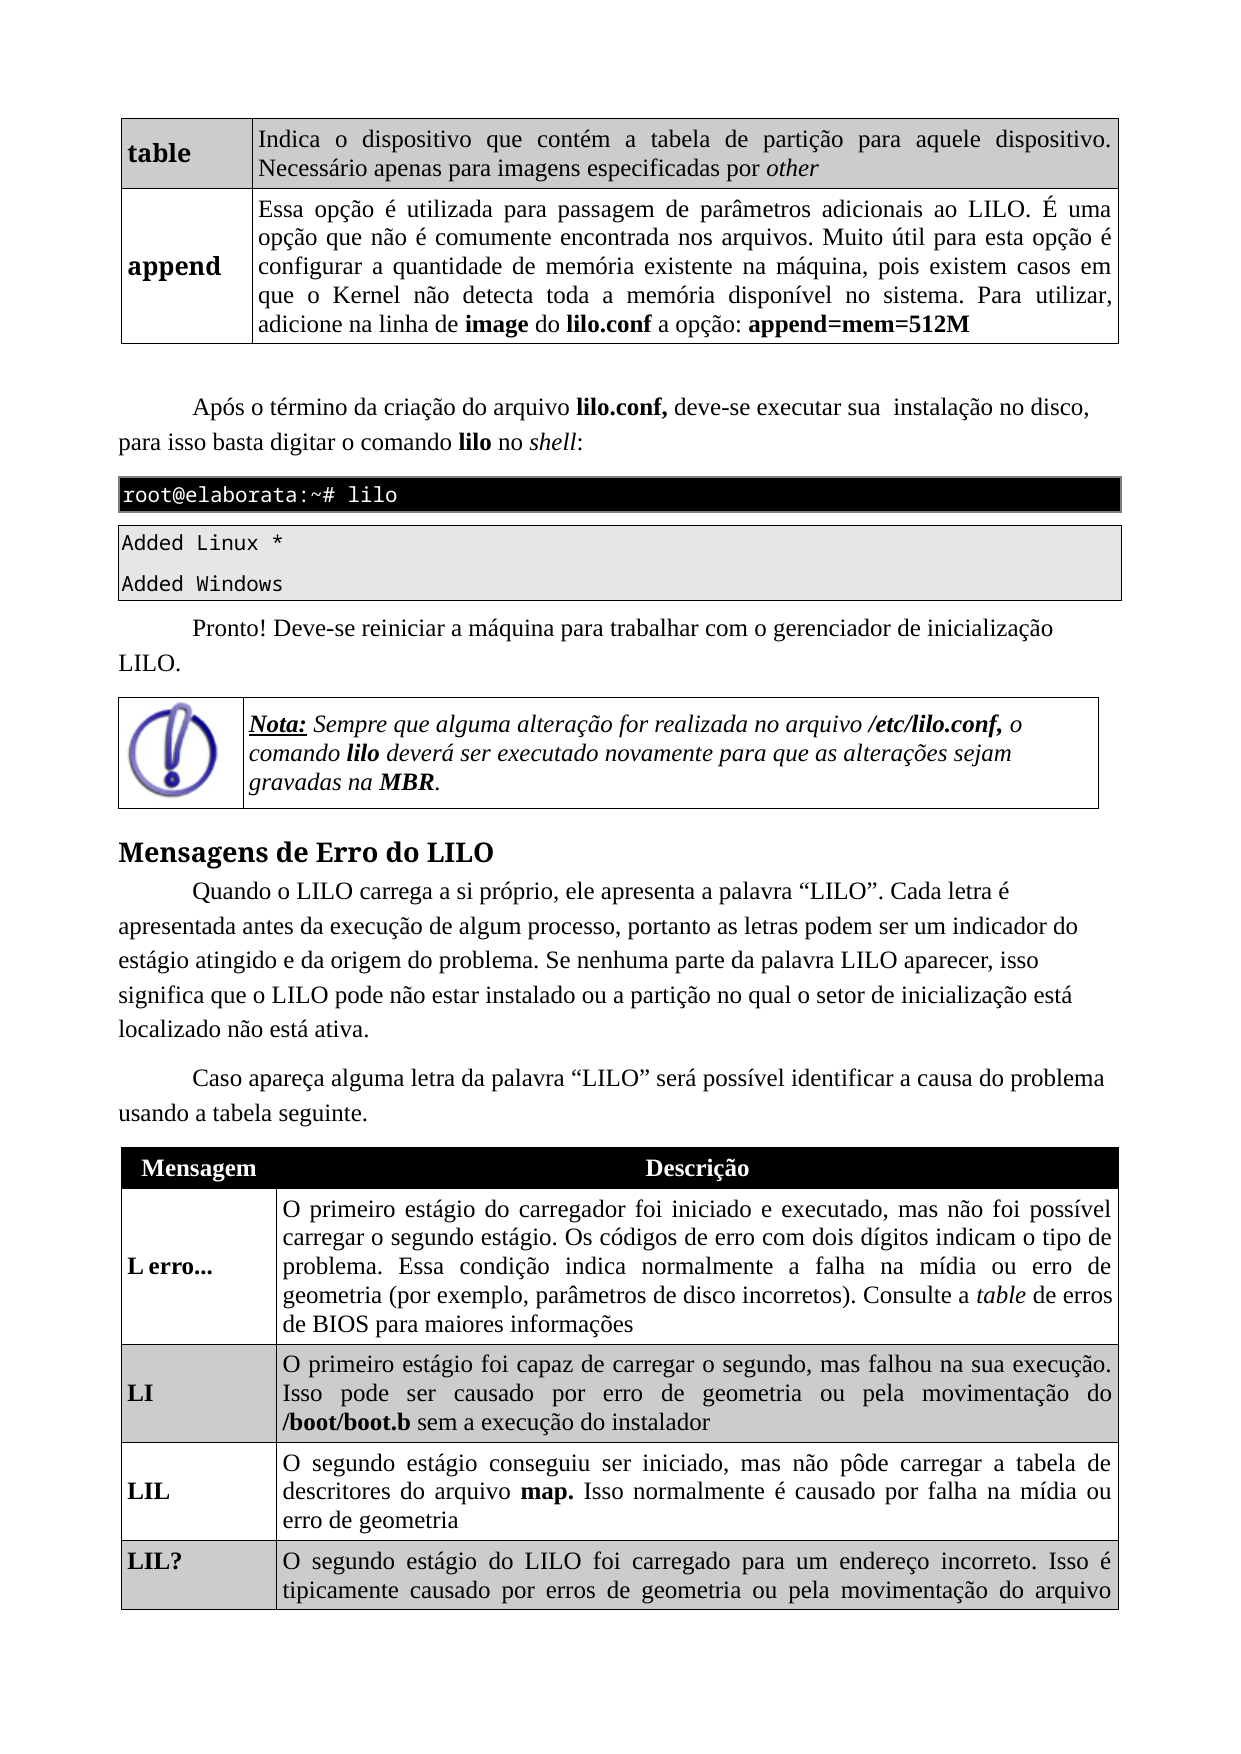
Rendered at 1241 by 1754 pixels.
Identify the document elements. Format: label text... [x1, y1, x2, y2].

table_cell Indica o dispositivo que contém a tabela de partição para aquele dispositivo. Necessário apenas para imagens especificadas por other [253, 119, 1118, 188]
text Pronto! Deve-se reiniciar a máquina para trabalhar com o gerenciador de inicialização LILO. [118, 613, 1122, 676]
table_cell LIL? [122, 1541, 276, 1609]
table_cell table [122, 119, 252, 188]
subtitle Mensagens de Erro do LILO [118, 833, 1122, 870]
table_cell L erro... [122, 1189, 276, 1343]
text Após o término da criação do arquivo lilo.conf, deve-se executar sua instalação no disco, para isso basta digitar o comando lilo no shell: [118, 392, 1122, 456]
text Caso apareça alguma letra da palavra “LILO” será possível identificar a causa do problema usando a tabela seguinte. [118, 1063, 1122, 1127]
table_cell O segundo estágio conseguiu ser iniciado, mas não pôde carregar a tabela de descritores do arquivo map. Isso normalmente é causado por falha na mídia ou erro de geometria [277, 1443, 1118, 1540]
table_header Descrição [277, 1148, 1118, 1188]
table_cell Essa opção é utilizada para passagem de parâmetros adicionais ao LILO. É uma opção que não é comumente encontrada nos arquivos. Muito útil para esta opção é configurar a quantidade de memória existente na máquina, pois existem casos em que o Kernel não detecta toda a memória disponível no sistema. Para utilizar, adicione na linha de image do lilo.conf a opção: append=mem=512M [253, 189, 1118, 343]
text Added Linux * [119, 526, 1121, 557]
table_cell O primeiro estágio do carregador foi iniciado e executado, mas não foi possível carregar o segundo estágio. Os códigos de erro com dois dígitos indicam o tipo de problema. Essa condição indica normalmente a falha na mídia ou erro de geometria (por exemplo, parâmetros de disco incorretos). Consulte a table de erros de BIOS para maiores informações [277, 1189, 1118, 1343]
table_header Nota: Sempre que alguma alteração for realizada no arquivo /etc/lilo.conf, o comando lilo deverá ser executado novamente para que as alterações sejam gravadas na MBR. [244, 698, 1098, 808]
table_cell O segundo estágio do LILO foi carregado para um endereço incorreto. Isso é tipicamente causado por erros de geometria ou pela movimentação do arquivo [277, 1541, 1118, 1609]
text root@elaborata:~# lilo [120, 478, 1120, 511]
text Added Windows [119, 566, 1121, 600]
table_cell LIL [122, 1443, 276, 1540]
picture [123, 702, 224, 803]
table_cell append [122, 189, 252, 343]
table_header [119, 698, 243, 808]
table_cell O primeiro estágio foi capaz de carregar o segundo, mas falhou na sua execução. Isso pode ser causado por erro de geometria ou pela movimentação do /boot/boot.b sem a execução do instalador [277, 1345, 1118, 1442]
text Quando o LILO carrega a si próprio, ele apresenta a palavra “LILO”. Cada letra é apresentada antes da execução de algum processo, portanto as letras podem ser um indicador do estágio atingido e da origem do problema. Se nenhuma parte da palavra LILO aparecer, isso significa que o LILO pode não estar instalado ou a partição no qual o setor de inicialização está localizado não está ativa. [118, 876, 1122, 1043]
table_cell LI [122, 1345, 276, 1442]
table_header Mensagem [122, 1148, 276, 1188]
